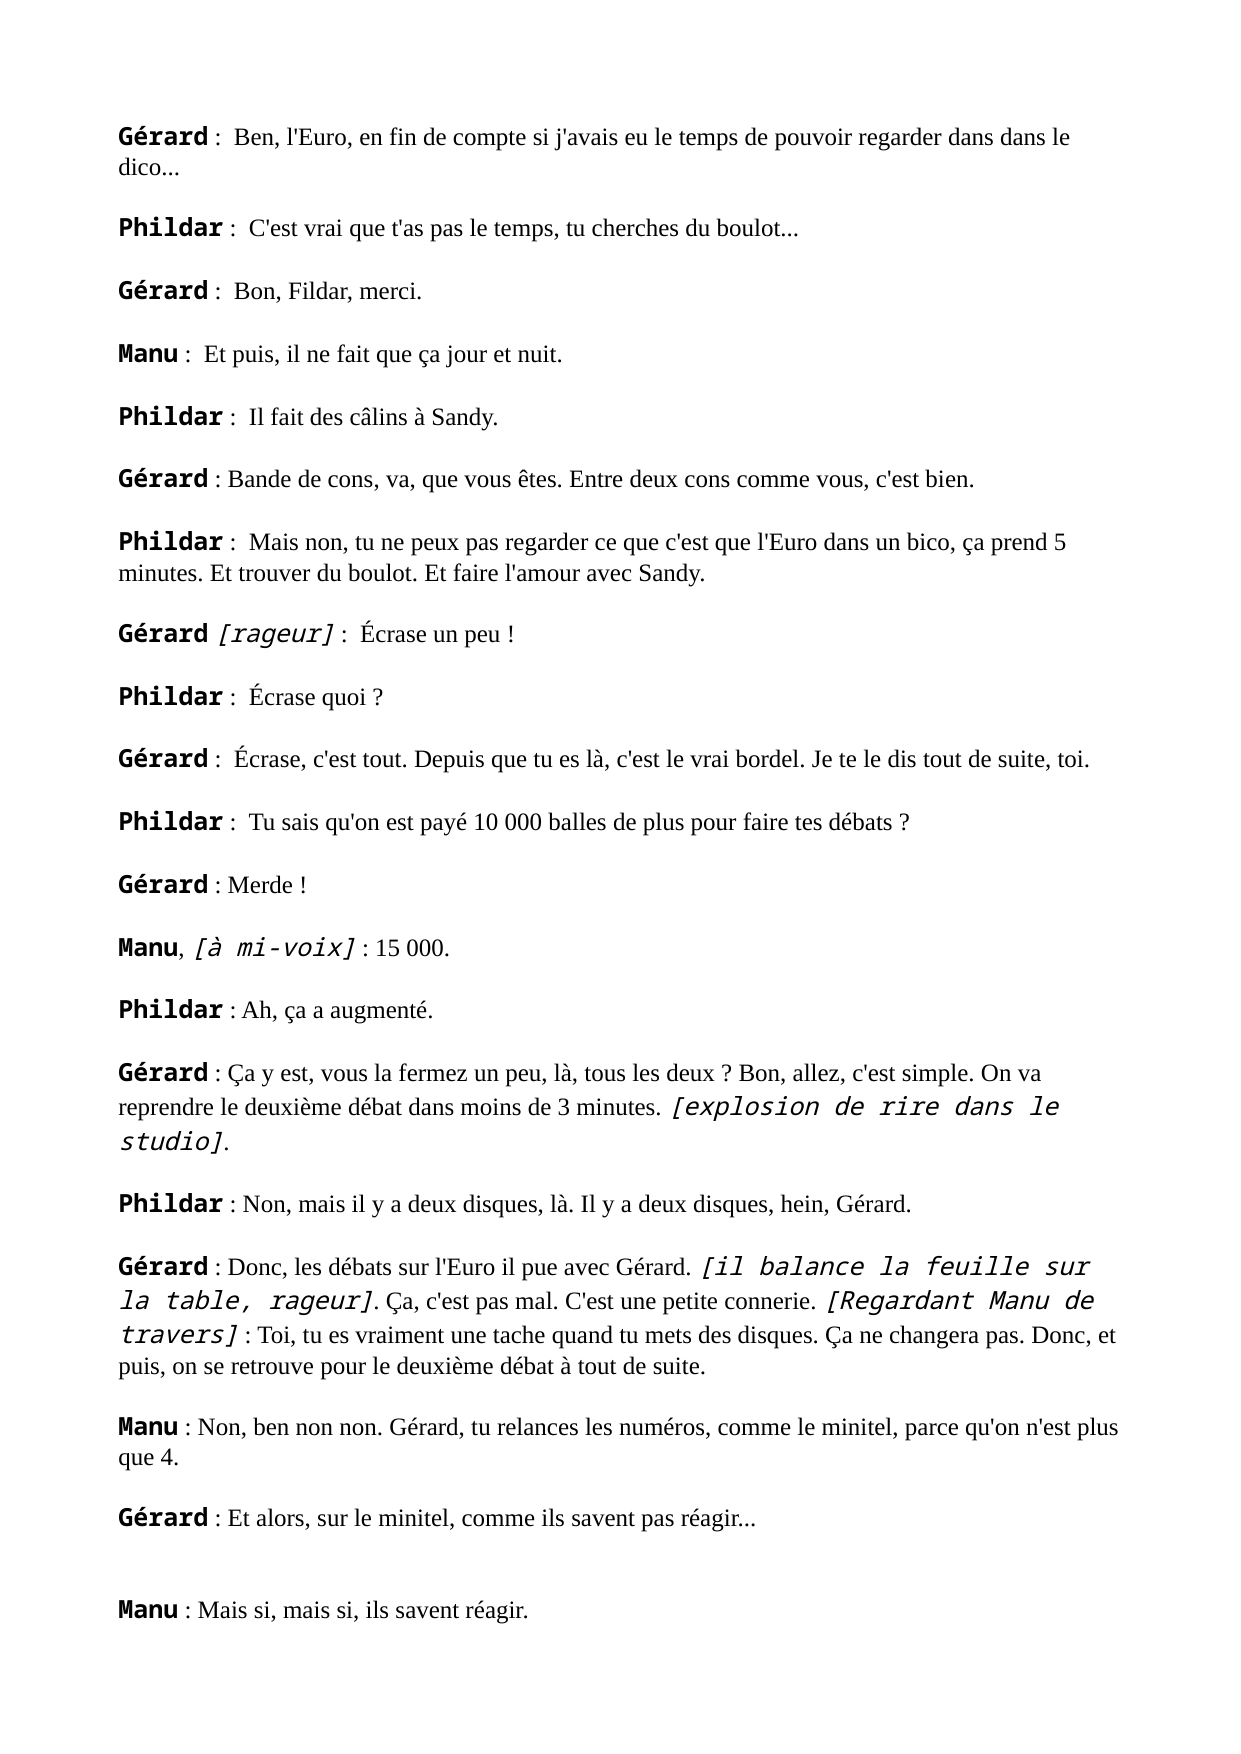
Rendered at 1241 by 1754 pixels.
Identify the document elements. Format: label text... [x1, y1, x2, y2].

text Gérard : Donc, les débats sur l'Euro il pue avec Gérard. [il balance la feuille sur la table, rageur]. Ça, c'est pas mal. C'est une petite connerie. [Regardant Manu de travers] : Toi, tu es vraiment une tache quand tu mets des disques. Ça ne changera pas. Donc, et puis, on se retrouve pour le deuxième débat à tout de suite. [118, 1249, 1122, 1380]
text Phildar : C'est vrai que t'as pas le temps, tu cherches du boulot... [118, 210, 1122, 244]
text Phildar : Tu sais qu'on est payé 10 000 balles de plus pour faire tes débats ? [118, 804, 1122, 838]
text Phildar : Écrase quoi ? [118, 678, 1122, 712]
text Gérard : Bon, Fildar, merci. [118, 272, 1122, 307]
text Phildar : Ah, ça a augmenté. [118, 992, 1122, 1026]
text Gérard : Et alors, sur le minitel, comme ils savent pas réagir... [118, 1500, 1122, 1534]
text Gérard [rageur] : Écrase un peu ! [118, 615, 1122, 649]
text Manu : Et puis, il ne fait que ça jour et nuit. [118, 335, 1122, 369]
text Phildar : Il fait des câlins à Sandy. [118, 398, 1122, 432]
text Manu : Mais si, mais si, ils savent réagir. [118, 1592, 1122, 1626]
text Manu, [à mi-voix] : 15 000. [118, 929, 1122, 963]
text Phildar : Non, mais il y a deux disques, là. Il y a deux disques, hein, Gérard. [118, 1186, 1122, 1220]
text Gérard : Merde ! [118, 867, 1122, 901]
text Gérard : Ça y est, vous la fermez un peu, là, tous les deux ? Bon, allez, c'est simple. On va reprendre le deuxième débat dans moins de 3 minutes. [explosion de rire dans le studio]. [118, 1055, 1122, 1157]
text Gérard : Bande de cons, va, que vous êtes. Entre deux cons comme vous, c'est bien. [118, 461, 1122, 495]
text Gérard : Ben, l'Euro, en fin de compte si j'avais eu le temps de pouvoir regarder dans dans le dico... [118, 118, 1122, 181]
text Manu : Non, ben non non. Gérard, tu relances les numéros, comme le minitel, parce qu'on n'est plus que 4. [118, 1408, 1122, 1471]
text Phildar : Mais non, tu ne peux pas regarder ce que c'est que l'Euro dans un bico, ça prend 5 minutes. Et trouver du boulot. Et faire l'amour avec Sandy. [118, 524, 1122, 587]
text Gérard : Écrase, c'est tout. Depuis que tu es là, c'est le vrai bordel. Je te le dis tout de suite, toi. [118, 741, 1122, 775]
